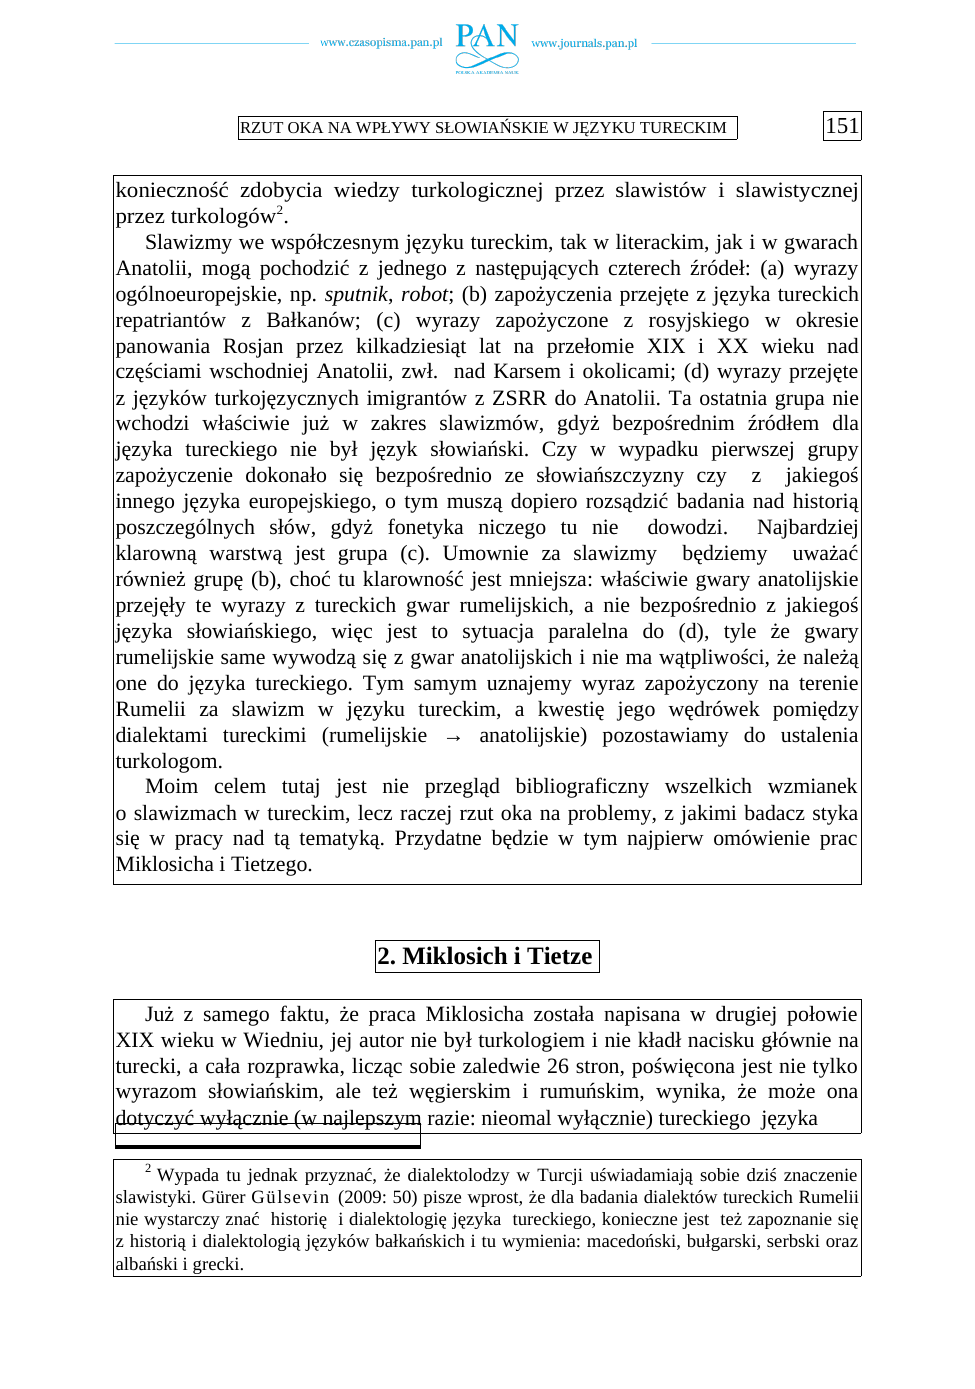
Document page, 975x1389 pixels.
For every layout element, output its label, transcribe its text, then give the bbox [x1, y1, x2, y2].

text 2 Wypada tu jednak przyznać, że dialektolodzy w Turcji uświadamiają sobie dziś znaczenie slawistyki. Gürer Gülsevin (2009: 50) pisze wprost, że dla badania dialektów tureckich Rumelii nie wystarczy znać historię i dialektologię języka tureckiego, konieczne jest też zapoznanie się z historią i dialektologią języków bałkańskich i tu wymienia: macedoński, bułgarski, serbski oraz albański i grecki. [115, 1160, 859, 1274]
text 2. Miklosich i Tietze [377, 941, 599, 970]
text 151 [825, 112, 861, 138]
text konieczność zdobycia wiedzy turkologicznej przez slawistów i slawistycznej przez turkologów2. [115, 177, 859, 228]
picture [114, 24, 856, 74]
text Slawizmy we współczesnym języku tureckim, tak w literackim, jak i w gwarach Anatolii, mogą pochodzić z jednego z następujących czterech źródeł: (a) wyrazy ogólnoeuropejskie, np. sputnik, robot; (b) zapożyczenia przejęte z języka tureckich repatriantów z Bałkanów; (c) wyrazy zapożyczone z rosyjskiego w okresie panowania Rosjan przez kilkadziesiąt lat na przełomie XIX i XX wieku nad częściami wschodniej Anatolii, zwł. nad Karsem i okolicami; (d) wyrazy przejęte z języków turkojęzycznych imigrantów z ZSRR do Anatolii. Ta ostatnia grupa nie wchodzi właściwie już w zakres slawizmów, gdyż bezpośrednim źródłem dla języka tureckiego nie był język słowiański. Czy w wypadku pierwszej grupy zapożyczenie dokonało się bezpośrednio ze słowiańszczyzny czy z jakiegoś innego języka europejskiego, o tym muszą dopiero rozsądzić badania nad historią poszczególnych słów, gdyż fonetyka niczego tu nie dowodzi. Najbardziej klarowną warstwą jest grupa (c). Umownie za slawizmy będziemy uważać również grupę (b), choć tu klarowność jest mniejsza: właściwie gwary anatolijskie przejęły te wyrazy z tureckich gwar rumelijskich, a nie bezpośrednio z jakiegoś języka słowiańskiego, więc jest to sytuacja paralelna do (d), tyle że gwary rumelijskie same wywodzą się z gwar anatolijskich i nie ma wątpliwości, że należą one do języka tureckiego. Tym samym uznajemy wyraz zapożyczony na terenie Rumelii za slawizm w języku tureckim, a kwestię jego wędrówek pomiędzy dialektami tureckimi (rumelijskie → anatolijskie) pozostawiamy do ustalenia turkologom. [115, 229, 860, 773]
picture [504, 24, 513, 37]
text Już z samego faktu, że praca Miklosicha została napisana w drugiej połowie XIX wieku w Wiedniu, jej autor nie był turkologiem i nie kładł nacisku głównie na turecki, a cała rozprawka, licząc sobie zaledwie 26 stron, poświęcona jest nie tylko wyrazom słowiańskim, ale też węgierskim i rumuńskim, wynika, że może ona dotyczyć wyłącznie (w najlepszym razie: nieomal wyłącznie) tureckiego języka [115, 1001, 859, 1130]
text Moim celem tutaj jest nie przegląd bibliograficzny wszelkich wzmianek o slawizmach w tureckim, lecz raczej rzut oka na problemy, z jakimi badacz styka się w pracy nad tą tematyką. Przydatne będzie w tym najpierw omówienie prac Miklosicha i Tietzego. [115, 773, 859, 877]
text RZUT OKA NA WPŁYWY SŁOWIAŃSKIE W JĘZYKU TURECKIM [240, 117, 737, 137]
